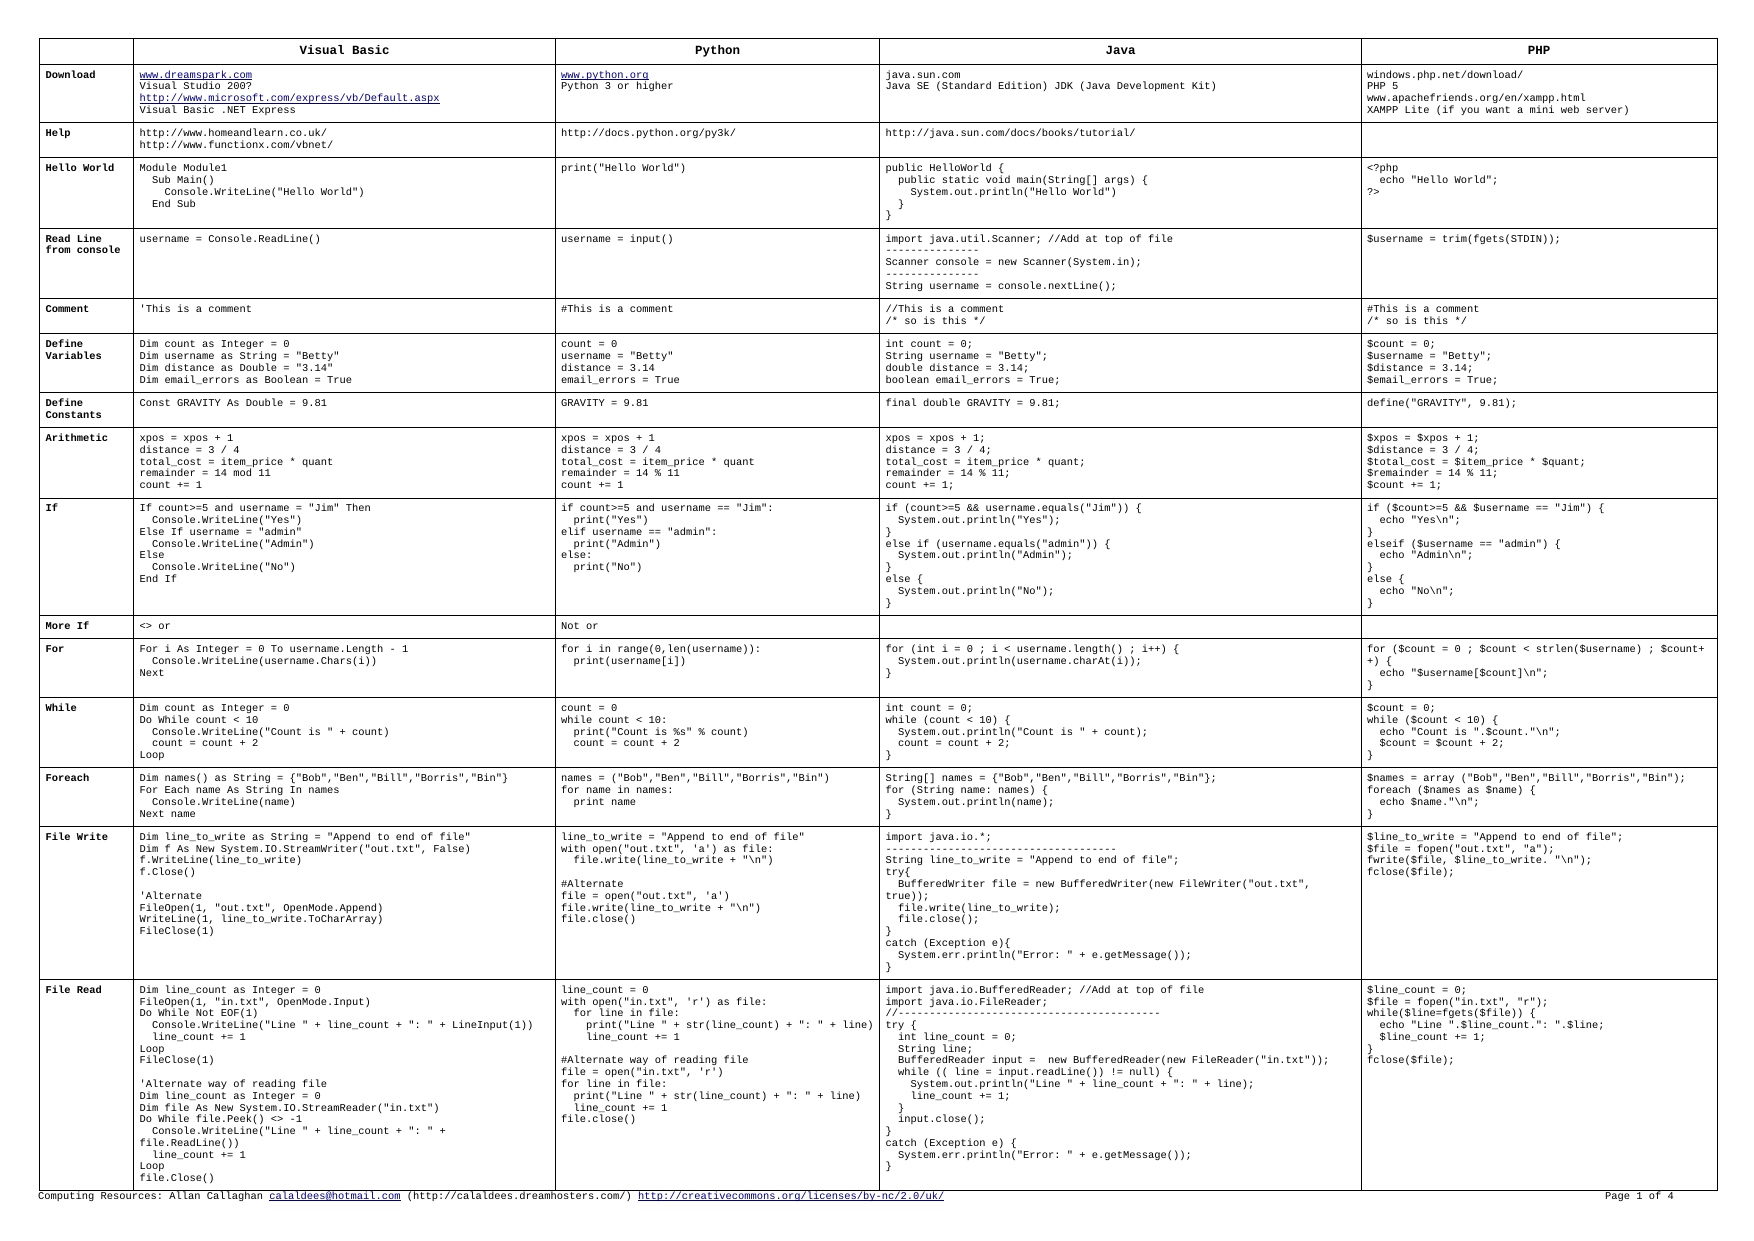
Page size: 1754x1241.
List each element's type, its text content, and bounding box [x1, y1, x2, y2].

table_cell java.sun.com Java SE (Standard Edition) JDK (Java Development Kit) [880, 65, 1361, 122]
table_cell final double GRAVITY = 9.81; [880, 393, 1361, 427]
table_cell Download [40, 65, 133, 122]
table_cell #This is a comment [556, 299, 879, 333]
table_cell Dim count as Integer = 0 Dim username as String = "Betty" Dim distance as Double = "3.14" Dim email_errors as Boolean = True [134, 334, 555, 392]
table_cell More If [40, 616, 133, 638]
table_cell www.dreamspark.com Visual Studio 200? http://www.microsoft.com/express/vb/Default.aspx Visual Basic .NET Express [134, 65, 555, 122]
table_cell for (int i = 0 ; i < username.length() ; i++) { System.out.println(username.charAt(i)); } [880, 639, 1361, 697]
table_cell count = 0 while count < 10: print("Count is %s" % count) count = count + 2 [556, 698, 879, 767]
table_cell <?php echo "Hello World"; ?> [1362, 158, 1717, 228]
table_cell String[] names = {"Bob","Ben","Bill","Borris","Bin"}; for (String name: names) { System.out.println(name); } [880, 768, 1361, 826]
table_cell http://docs.python.org/py3k/ [556, 123, 879, 157]
table_cell $line_to_write = "Append to end of file"; $file = fopen("out.txt", "a"); fwrite($file, $line_to_write. "\n"); fclose($file); [1362, 827, 1717, 979]
table_cell xpos = xpos + 1; distance = 3 / 4; total_cost = item_price * quant; remainder = 14 % 11; count += 1; [880, 428, 1361, 497]
table_cell File Read [40, 980, 133, 1190]
table_cell $username = trim(fgets(STDIN)); [1362, 229, 1717, 298]
table_cell line_to_write = "Append to end of file" with open("out.txt", 'a') as file: file.write(line_to_write + "\n") #Alternate file = open("out.txt", 'a') file.write(line_to_write + "\n") file.close() [556, 827, 879, 979]
table_cell Dim line_to_write as String = "Append to end of file" Dim f As New System.IO.StreamWriter("out.txt", False) f.WriteLine(line_to_write) f.Close() 'Alternate FileOpen(1, "out.txt", OpenMode.Append) WriteLine(1, line_to_write.ToCharArray) FileClose(1) [134, 827, 555, 979]
table_cell If count>=5 and username = "Jim" Then Console.WriteLine("Yes") Else If username = "admin" Console.WriteLine("Admin") Else Console.WriteLine("No") End If [134, 499, 555, 615]
table_cell $count = 0; $username = "Betty"; $distance = 3.14; $email_errors = True; [1362, 334, 1717, 392]
table_cell www.python.org Python 3 or higher [556, 65, 879, 122]
table_header Python [556, 39, 879, 63]
table_cell names = ("Bob","Ben","Bill","Borris","Bin") for name in names: print name [556, 768, 879, 826]
table_cell public HelloWorld { public static void main(String[] args) { System.out.println("Hello World") } } [880, 158, 1361, 228]
table_cell Not or [556, 616, 879, 638]
table_cell For [40, 639, 133, 697]
table_cell count = 0 username = "Betty" distance = 3.14 email_errors = True [556, 334, 879, 392]
table_cell $count = 0; while ($count < 10) { echo "Count is ".$count."\n"; $count = $count + 2; } [1362, 698, 1717, 767]
table_cell [1362, 616, 1717, 638]
table_header Java [880, 39, 1361, 63]
table_cell username = Console.ReadLine() [134, 229, 555, 298]
table_cell if ($count>=5 && $username == "Jim") { echo "Yes\n"; } elseif ($username == "admin") { echo "Admin\n"; } else { echo "No\n"; } [1362, 499, 1717, 615]
table_cell $xpos = $xpos + 1; $distance = 3 / 4; $total_cost = $item_price * $quant; $remainder = 14 % 11; $count += 1; [1362, 428, 1717, 497]
table_cell http://java.sun.com/docs/books/tutorial/ [880, 123, 1361, 157]
table_cell define("GRAVITY", 9.81); [1362, 393, 1717, 427]
table_cell For i As Integer = 0 To username.Length - 1 Console.WriteLine(username.Chars(i)) Next [134, 639, 555, 697]
table_cell int count = 0; String username = "Betty"; double distance = 3.14; boolean email_errors = True; [880, 334, 1361, 392]
table_cell Define Variables [40, 334, 133, 392]
table_cell line_count = 0 with open("in.txt", 'r') as file: for line in file: print("Line " + str(line_count) + ": " + line) line_count += 1 #Alternate way of reading file file = open("in.txt", 'r') for line in file: print("Line " + str(line_count) + ": " + line) line_count += 1 file.close() [556, 980, 879, 1190]
table_cell [1362, 123, 1717, 157]
table_cell Define Constants [40, 393, 133, 427]
table_cell Dim line_count as Integer = 0 FileOpen(1, "in.txt", OpenMode.Input) Do While Not EOF(1) Console.WriteLine("Line " + line_count + ": " + LineInput(1)) line_count += 1 Loop FileClose(1) 'Alternate way of reading file Dim line_count as Integer = 0 Dim file As New System.IO.StreamReader("in.txt") Do While file.Peek() <> -1 Console.WriteLine("Line " + line_count + ": " + file.ReadLine()) line_count += 1 Loop file.Close() [134, 980, 555, 1190]
table_cell $line_count = 0; $file = fopen("in.txt", "r"); while($line=fgets($file)) { echo "Line ".$line_count.": ".$line; $line_count += 1; } fclose($file); [1362, 980, 1717, 1190]
table_cell for ($count = 0 ; $count < strlen($username) ; $count++) { echo "$username[$count]\n"; } [1362, 639, 1717, 697]
table_cell if count>=5 and username == "Jim": print("Yes") elif username == "admin": print("Admin") else: print("No") [556, 499, 879, 615]
table_cell if (count>=5 && username.equals("Jim")) { System.out.println("Yes"); } else if (username.equals("admin")) { System.out.println("Admin"); } else { System.out.println("No"); } [880, 499, 1361, 615]
table_cell Read Line from console [40, 229, 133, 298]
table_cell import java.util.Scanner; //Add at top of file --------------- Scanner console = new Scanner(System.in); --------------- String username = console.nextLine(); [880, 229, 1361, 298]
table_cell [880, 616, 1361, 638]
table_cell Module Module1 Sub Main() Console.WriteLine("Hello World") End Sub [134, 158, 555, 228]
table_header Visual Basic [134, 39, 555, 63]
table_cell While [40, 698, 133, 767]
table_cell Const GRAVITY As Double = 9.81 [134, 393, 555, 427]
table_header PHP [1362, 39, 1717, 63]
table_cell xpos = xpos + 1 distance = 3 / 4 total_cost = item_price * quant remainder = 14 mod 11 count += 1 [134, 428, 555, 497]
table_cell Dim count as Integer = 0 Do While count < 10 Console.WriteLine("Count is " + count) count = count + 2 Loop [134, 698, 555, 767]
table_cell GRAVITY = 9.81 [556, 393, 879, 427]
table_cell 'This is a comment [134, 299, 555, 333]
table_cell username = input() [556, 229, 879, 298]
table_header [40, 39, 133, 63]
table_cell Comment [40, 299, 133, 333]
table_cell Help [40, 123, 133, 157]
table_cell #This is a comment /* so is this */ [1362, 299, 1717, 333]
table_cell $names = array ("Bob","Ben","Bill","Borris","Bin"); foreach ($names as $name) { echo $name."\n"; } [1362, 768, 1717, 826]
table_cell Arithmetic [40, 428, 133, 497]
table_cell Hello World [40, 158, 133, 228]
table_cell xpos = xpos + 1 distance = 3 / 4 total_cost = item_price * quant remainder = 14 % 11 count += 1 [556, 428, 879, 497]
table_cell http://www.homeandlearn.co.uk/ http://www.functionx.com/vbnet/ [134, 123, 555, 157]
table_cell print("Hello World") [556, 158, 879, 228]
table_cell If [40, 499, 133, 615]
table_cell import java.io.BufferedReader; //Add at top of file import java.io.FileReader; //------------------------------------------ try { int line_count = 0; String line; BufferedReader input = new BufferedReader(new FileReader("in.txt")); while (( line = input.readLine()) != null) { System.out.println("Line " + line_count + ": " + line); line_count += 1; } input.close(); } catch (Exception e) { System.err.println("Error: " + e.getMessage()); } [880, 980, 1361, 1190]
table_cell int count = 0; while (count < 10) { System.out.println("Count is " + count); count = count + 2; } [880, 698, 1361, 767]
table_cell //This is a comment /* so is this */ [880, 299, 1361, 333]
table_cell Foreach [40, 768, 133, 826]
table_cell import java.io.*; ------------------------------------- String line_to_write = "Append to end of file"; try{ BufferedWriter file = new BufferedWriter(new FileWriter("out.txt", true)); file.write(line_to_write); file.close(); } catch (Exception e){ System.err.println("Error: " + e.getMessage()); } [880, 827, 1361, 979]
table_cell File Write [40, 827, 133, 979]
table_cell <> or [134, 616, 555, 638]
table_cell windows.php.net/download/ PHP 5 www.apachefriends.org/en/xampp.html XAMPP Lite (if you want a mini web server) [1362, 65, 1717, 122]
table_cell Dim names() as String = {"Bob","Ben","Bill","Borris","Bin"} For Each name As String In names Console.WriteLine(name) Next name [134, 768, 555, 826]
table_cell for i in range(0,len(username)): print(username[i]) [556, 639, 879, 697]
